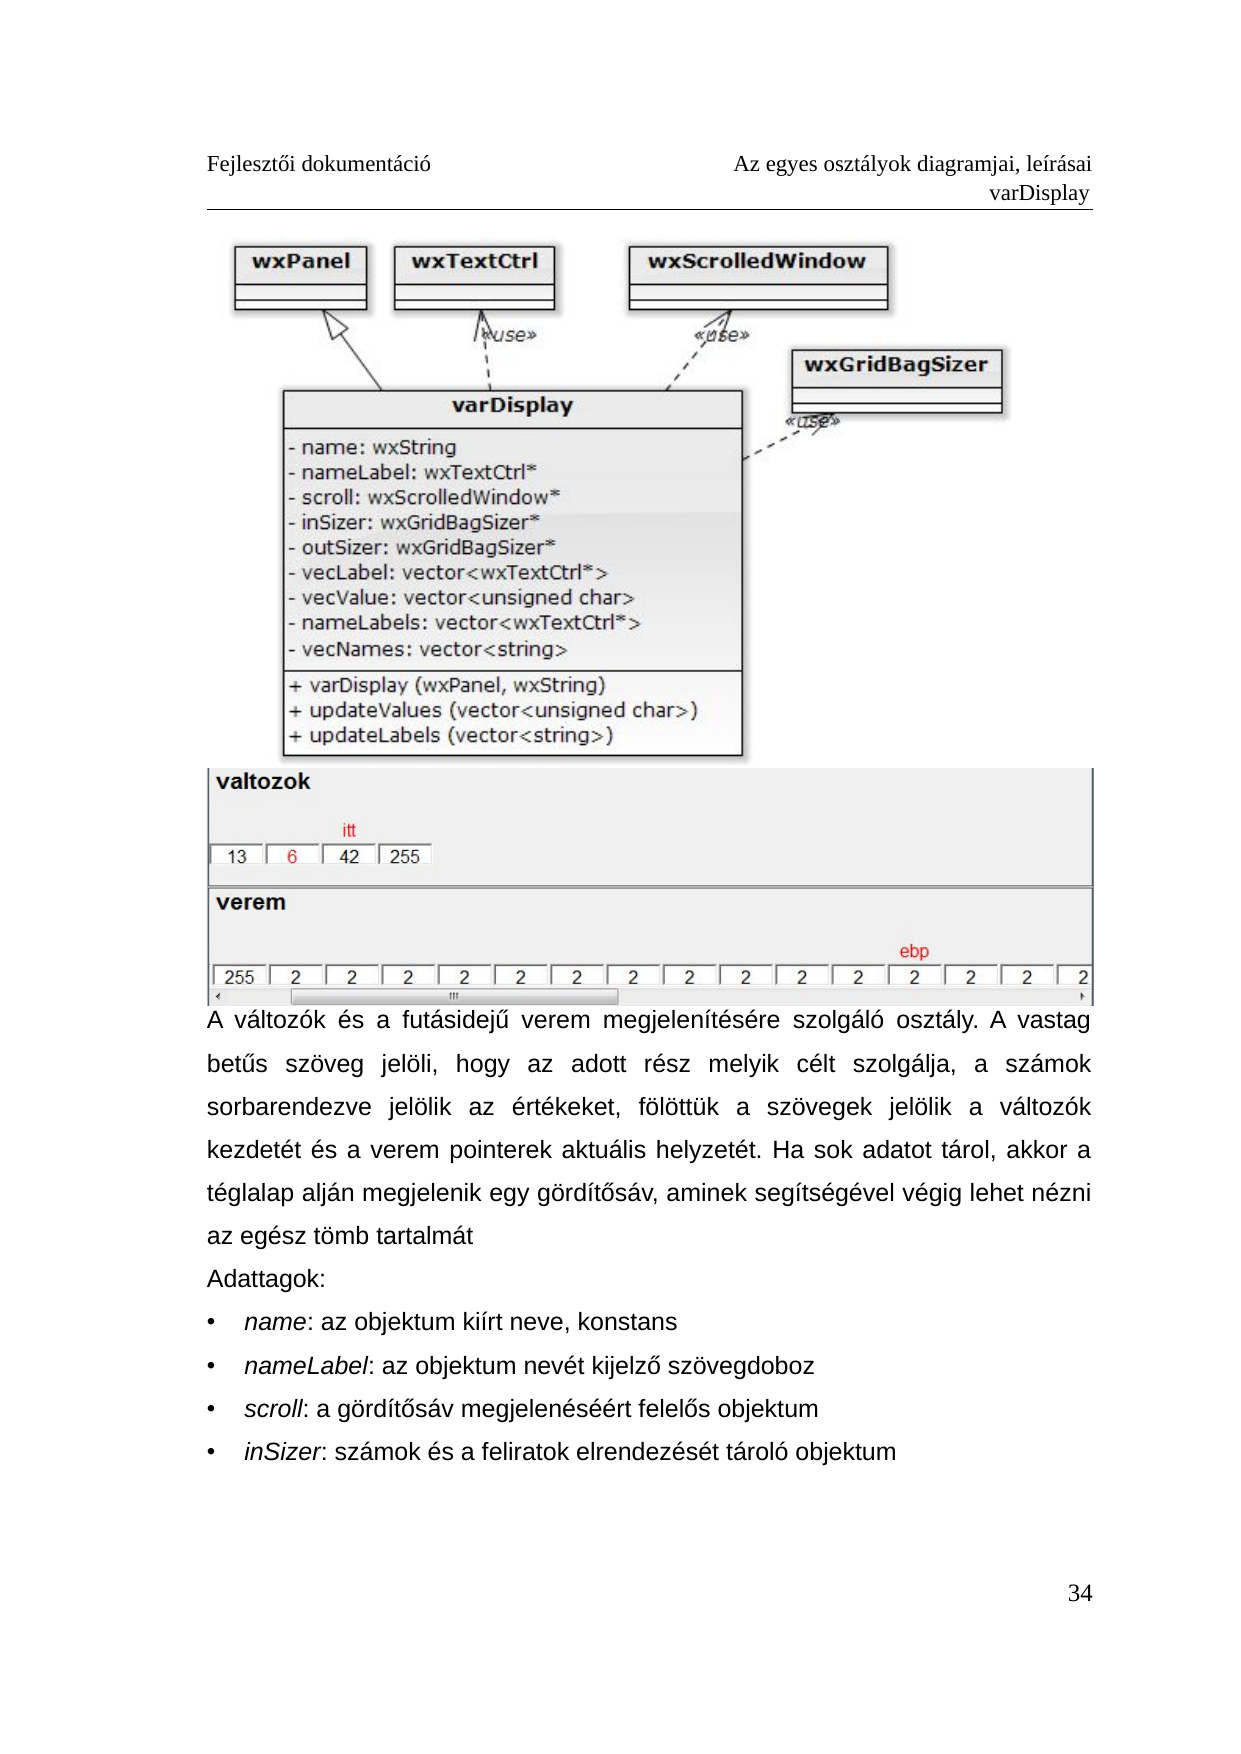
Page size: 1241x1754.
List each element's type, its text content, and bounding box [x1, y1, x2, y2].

list name: az objektum kiírt neve, konstans [207, 1307, 1093, 1336]
text Adattagok: [207, 1264, 1093, 1293]
text [1013, 238, 1093, 768]
picture [207, 237, 1094, 1006]
text A változók és a futásidejű verem megjelenítésére szolgáló osztály. A vastag betűs szöveg jelöli, hogy az adott rész melyik célt szolgálja, a számok sorbarendezve jelölik az értékeket, fölöttük a szövegek jelölik a változók kezdetét és a verem pointerek aktuális helyzetét. Ha sok adatot tárol, akkor a téglalap alján megjelenik egy gördítősáv, aminek segítségével végig lehet nézni az egész tömb tartalmát [207, 1006, 1093, 1250]
list inSizer: számok és a feliratok elrendezését tároló objektum [207, 1437, 1093, 1466]
list nameLabel: az objektum nevét kijelző szövegdoboz [207, 1351, 1093, 1379]
list scroll: a gördítősáv megjelenéséért felelős objektum [207, 1394, 1093, 1423]
